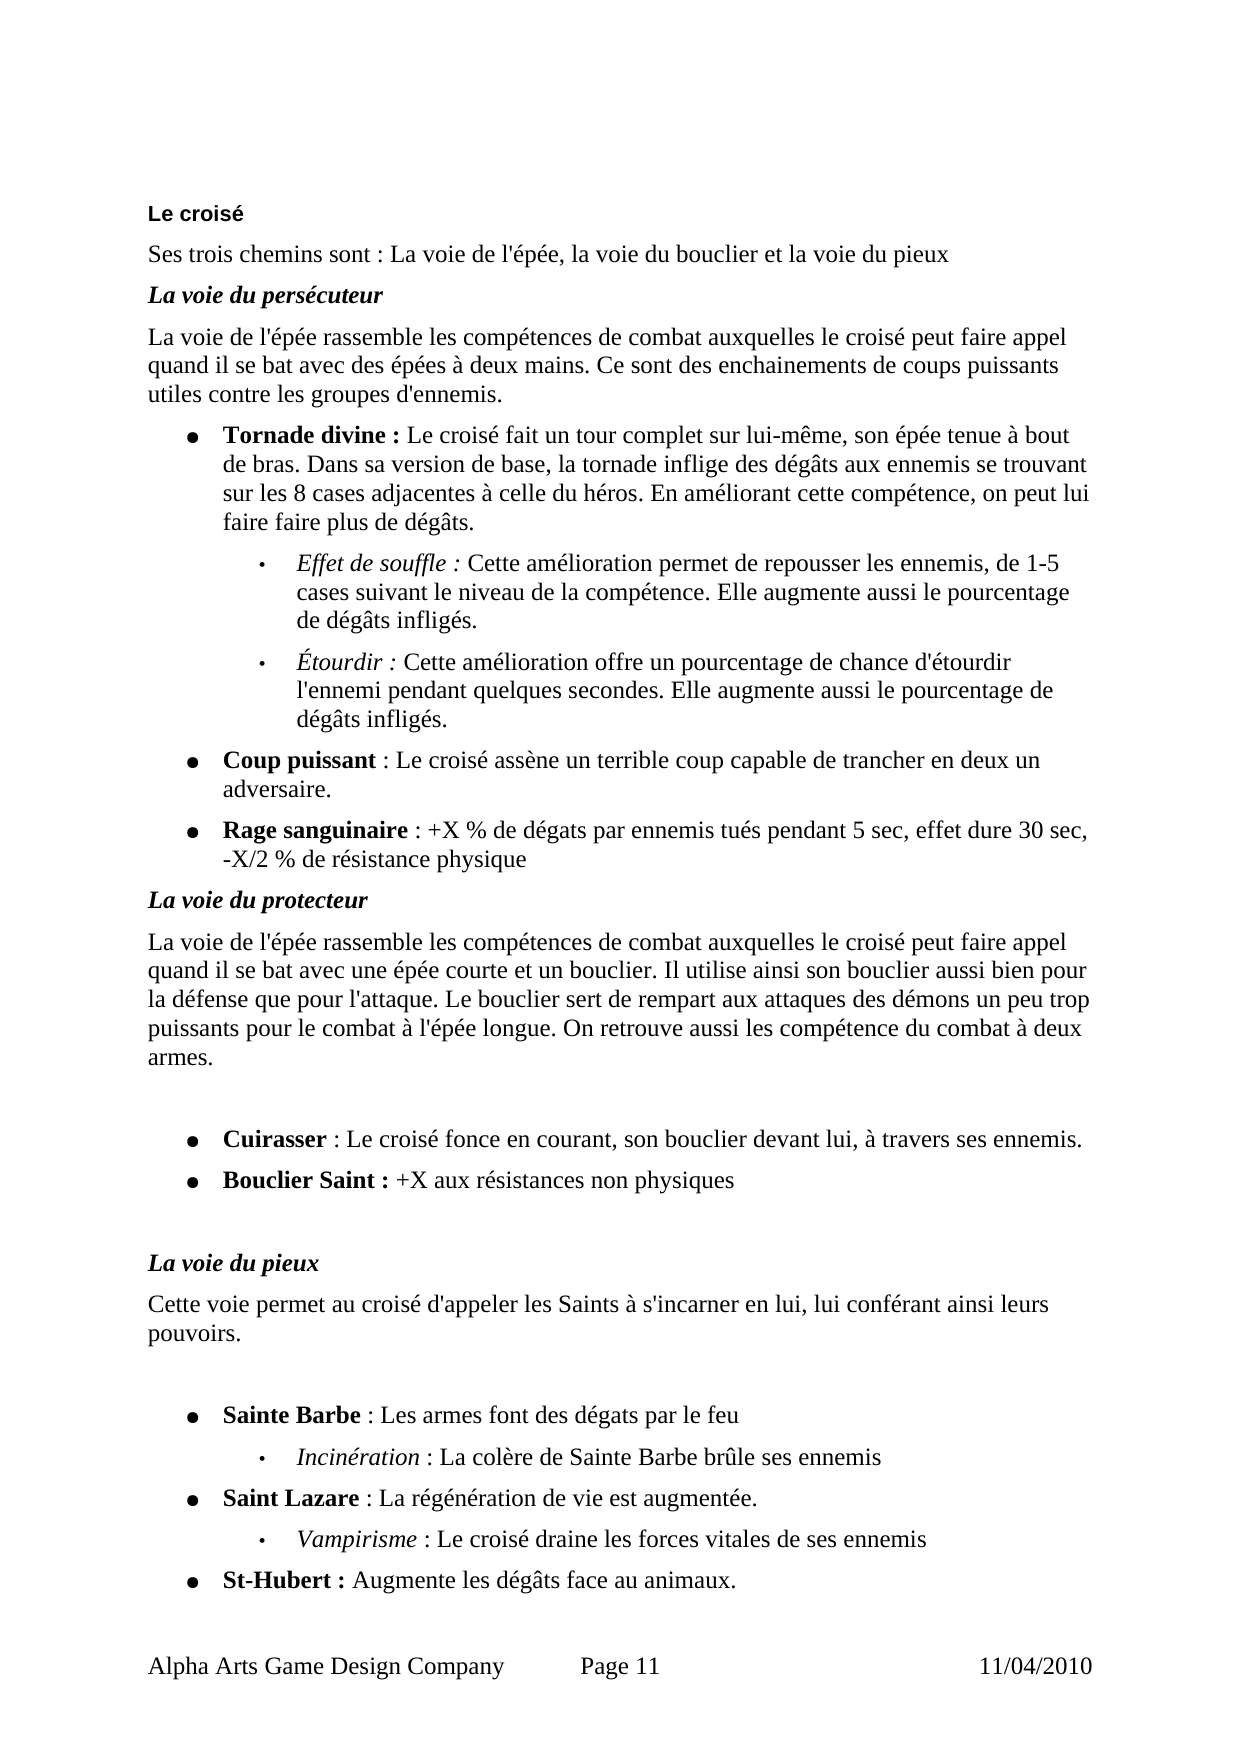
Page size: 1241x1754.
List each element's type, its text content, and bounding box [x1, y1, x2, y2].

list Cuirasser : Le croisé fonce en courant, son bouclier devant lui, à travers ses ennemis. [185, 1124, 1092, 1153]
list Coup puissant : Le croisé assène un terrible coup capable de trancher en deux un adversaire. [185, 745, 1092, 803]
list Incinération : La colère de Sainte Barbe brûle ses ennemis [259, 1442, 1092, 1470]
text La voie du persécuteur [148, 280, 1092, 309]
text La voie du pieux [148, 1248, 1092, 1277]
list Bouclier Saint : +X aux résistances non physiques [185, 1165, 1092, 1194]
list Effet de souffle : Cette amélioration permet de repousser les ennemis, de 1-5 cases suivant le niveau de la compétence. Elle augmente aussi le pourcentage de dégâts infligés. [259, 548, 1092, 634]
text La voie de l'épée rassemble les compétences de combat auxquelles le croisé peut faire appel quand il se bat avec des épées à deux mains. Ce sont des enchainements de coups puissants utiles contre les groupes d'ennemis. [148, 322, 1092, 408]
list Sainte Barbe : Les armes font des dégats par le feu [185, 1400, 1092, 1429]
text Ses trois chemins sont : La voie de l'épée, la voie du bouclier et la voie du pieux [148, 239, 1092, 268]
text Cette voie permet au croisé d'appeler les Saints à s'incarner en lui, lui conférant ainsi leurs pouvoirs. [148, 1289, 1092, 1347]
text La voie du protecteur [148, 885, 1092, 914]
list St-Hubert : Augmente les dégâts face au animaux. [185, 1565, 1092, 1594]
text La voie de l'épée rassemble les compétences de combat auxquelles le croisé peut faire appel quand il se bat avec une épée courte et un bouclier. Il utilise ainsi son bouclier aussi bien pour la défense que pour l'attaque. Le bouclier sert de rempart aux attaques des démons un peu trop puissants pour le combat à l'épée longue. On retrouve aussi les compétence du combat à deux armes. [148, 927, 1092, 1070]
list Saint Lazare : La régénération de vie est augmentée. [185, 1483, 1092, 1512]
list Tornade divine : Le croisé fait un tour complet sur lui-même, son épée tenue à bout de bras. Dans sa version de base, la tornade inflige des dégâts aux ennemis se trouvant sur les 8 cases adjacentes à celle du héros. En améliorant cette compétence, on peut lui faire faire plus de dégâts. [185, 420, 1092, 535]
list Rage sanguinaire : +X % de dégats par ennemis tués pendant 5 sec, effet dure 30 sec, -X/2 % de résistance physique [185, 815, 1092, 873]
subtitle Le croisé [148, 201, 1092, 227]
list Vampirisme : Le croisé draine les forces vitales de ses ennemis [259, 1524, 1092, 1553]
list Étourdir : Cette amélioration offre un pourcentage de chance d'étourdir l'ennemi pendant quelques secondes. Elle augmente aussi le pourcentage de dégâts infligés. [259, 647, 1092, 733]
